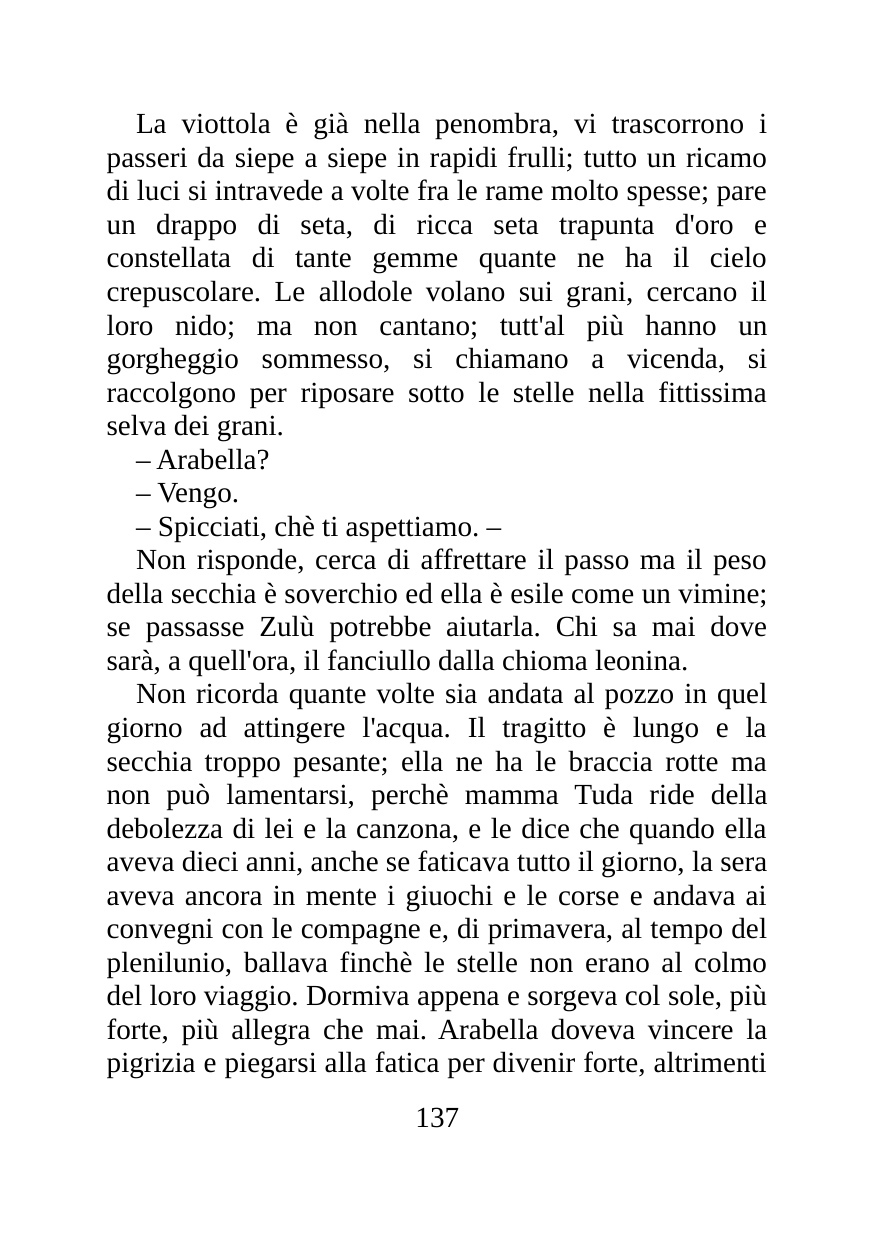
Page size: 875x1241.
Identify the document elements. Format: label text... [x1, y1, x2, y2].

text La viottola è già nella penombra, vi trascorrono i passeri da siepe a siepe in rapidi frulli; tutto un ricamo di luci si intravede a volte fra le rame molto spesse; pare un drappo di seta, di ricca seta trapunta d'oro e constellata di tante gemme quante ne ha il cielo crepuscolare. Le allodole volano sui grani, cercano il loro nido; ma non cantano; tutt'al più hanno un gorgheggio sommesso, si chiamano a vicenda, si raccolgono per riposare sotto le stelle nella fittissima selva dei grani. [106, 106, 768, 442]
text Non risponde, cerca di affrettare il passo ma il peso della secchia è soverchio ed ella è esile come un vimine; se passasse Zulù potrebbe aiutarla. Chi sa mai dove sarà, a quell'ora, il fanciullo dalla chioma leonina. [106, 542, 768, 677]
text ‒ Spicciati, chè ti aspettiamo. ‒ [106, 509, 768, 542]
text Non ricorda quante volte sia andata al pozzo in quel giorno ad attingere l'acqua. Il tragitto è lungo e la secchia troppo pesante; ella ne ha le braccia rotte ma non può lamentarsi, perchè mamma Tuda ride della debolezza di lei e la canzona, e le dice che quando ella aveva dieci anni, anche se faticava tutto il giorno, la sera aveva ancora in mente i giuochi e le corse e andava ai convegni con le compagne e, di primavera, al tempo del plenilunio, ballava finchè le stelle non erano al colmo del loro viaggio. Dormiva appena e sorgeva col sole, più forte, più allegra che mai. Arabella doveva vincere la pigrizia e piegarsi alla fatica per divenir forte, altrimenti [106, 677, 768, 1079]
text ‒ Arabella? [106, 442, 768, 475]
text ‒ Vengo. [106, 475, 768, 509]
